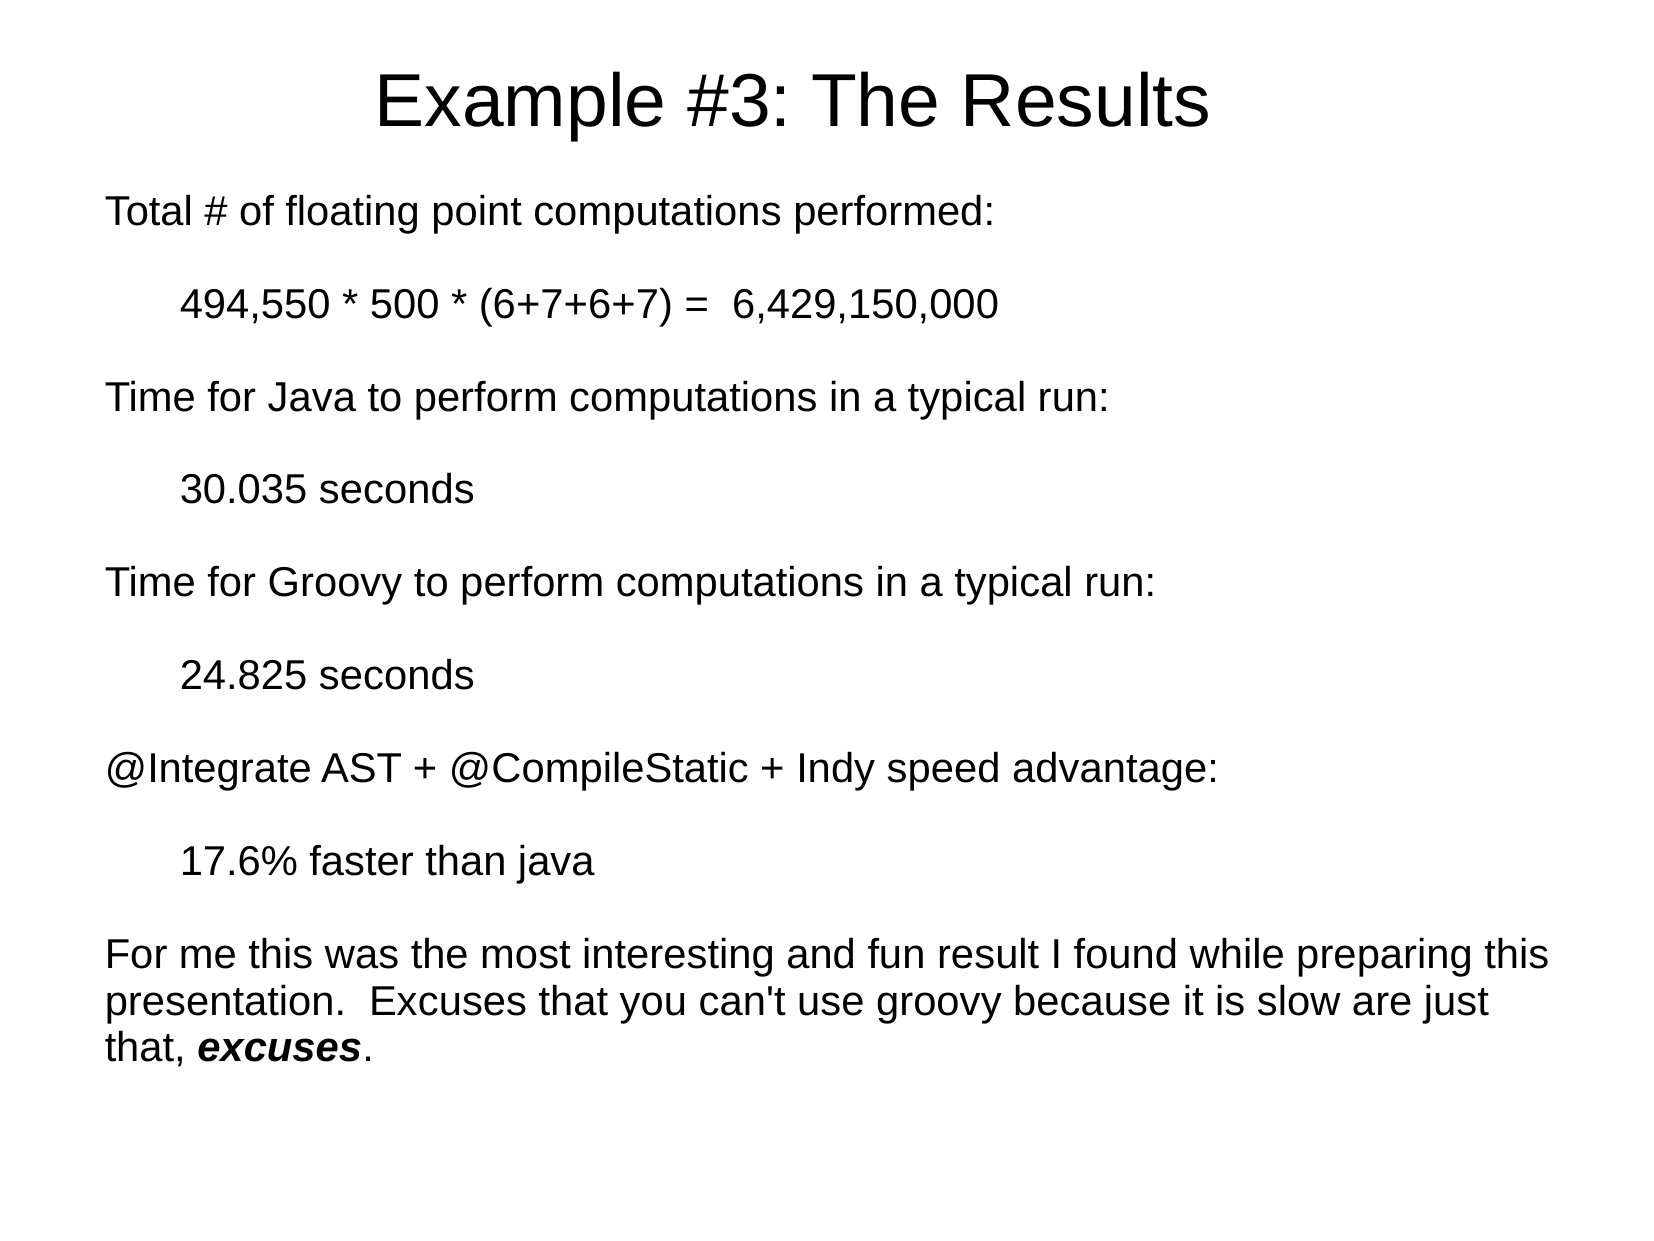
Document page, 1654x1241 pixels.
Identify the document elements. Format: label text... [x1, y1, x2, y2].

text_box Total # of floating point computations performed: 494,550 * 500 * (6+7+6+7) = 6,429,150,000 Time for Java to perform computations in a typical run: 30.035 seconds Time for Groovy to perform computations in a typical run: 24.825 seconds @Integrate AST + @CompileStatic + Indy speed advantage: 17.6% faster than java For me this was the most interesting and fun result I found while preparing this presentation. Excuses that you can't use groovy because it is slow are just that, excuses. [90, 180, 1591, 1078]
text_box Example #3: The Results [360, 51, 1231, 151]
